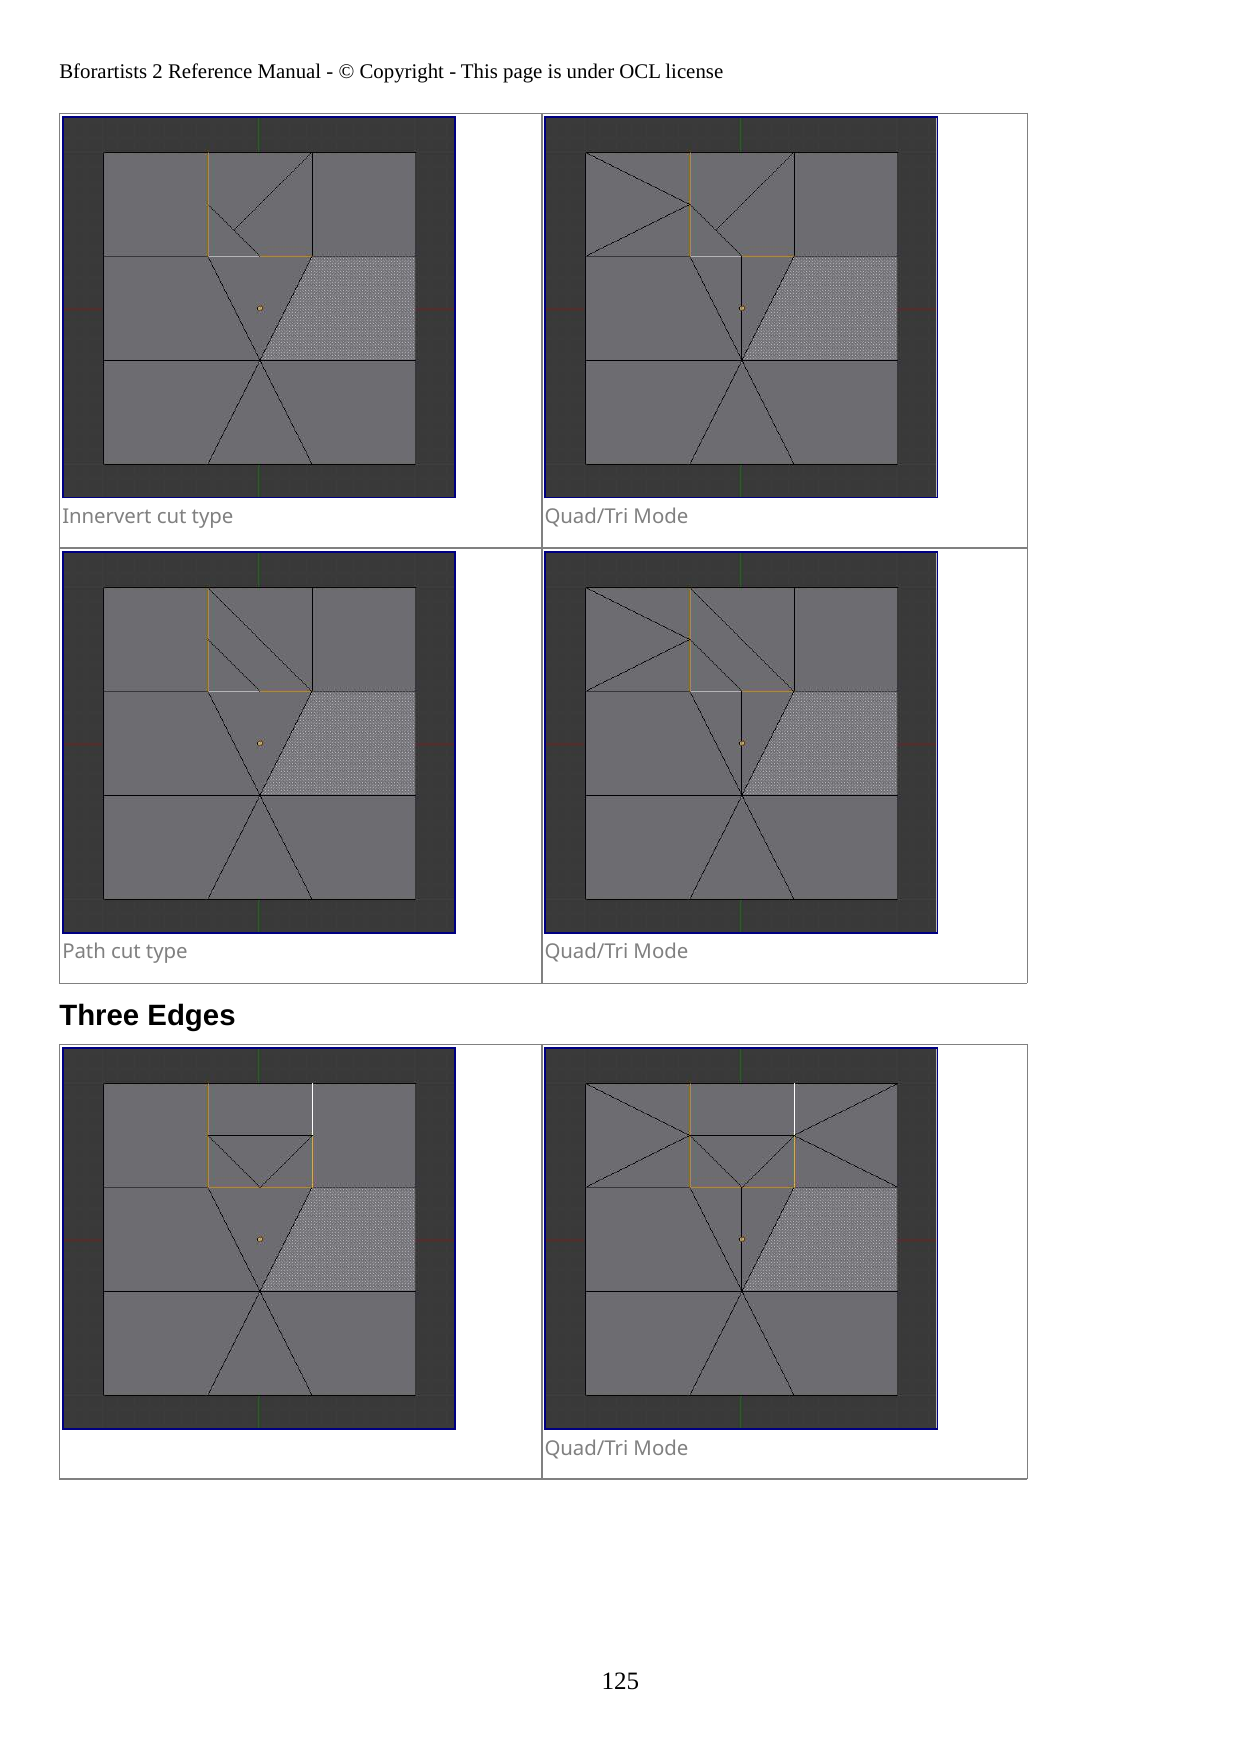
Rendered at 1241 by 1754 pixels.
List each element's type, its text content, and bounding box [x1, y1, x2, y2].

picture [64, 118, 454, 497]
picture [546, 118, 937, 497]
table_header Quad/Tri Mode [543, 1045, 1027, 1478]
picture [546, 553, 937, 932]
table_header Path cut type [60, 549, 541, 982]
picture [64, 1049, 454, 1428]
table_header Quad/Tri Mode [543, 549, 1027, 982]
subtitle Three Edges [59, 997, 1181, 1031]
picture [64, 553, 454, 932]
picture [546, 1049, 937, 1428]
table_header [60, 1045, 541, 1478]
table_header Innervert cut type [60, 114, 541, 547]
table_header Quad/Tri Mode [543, 114, 1027, 547]
